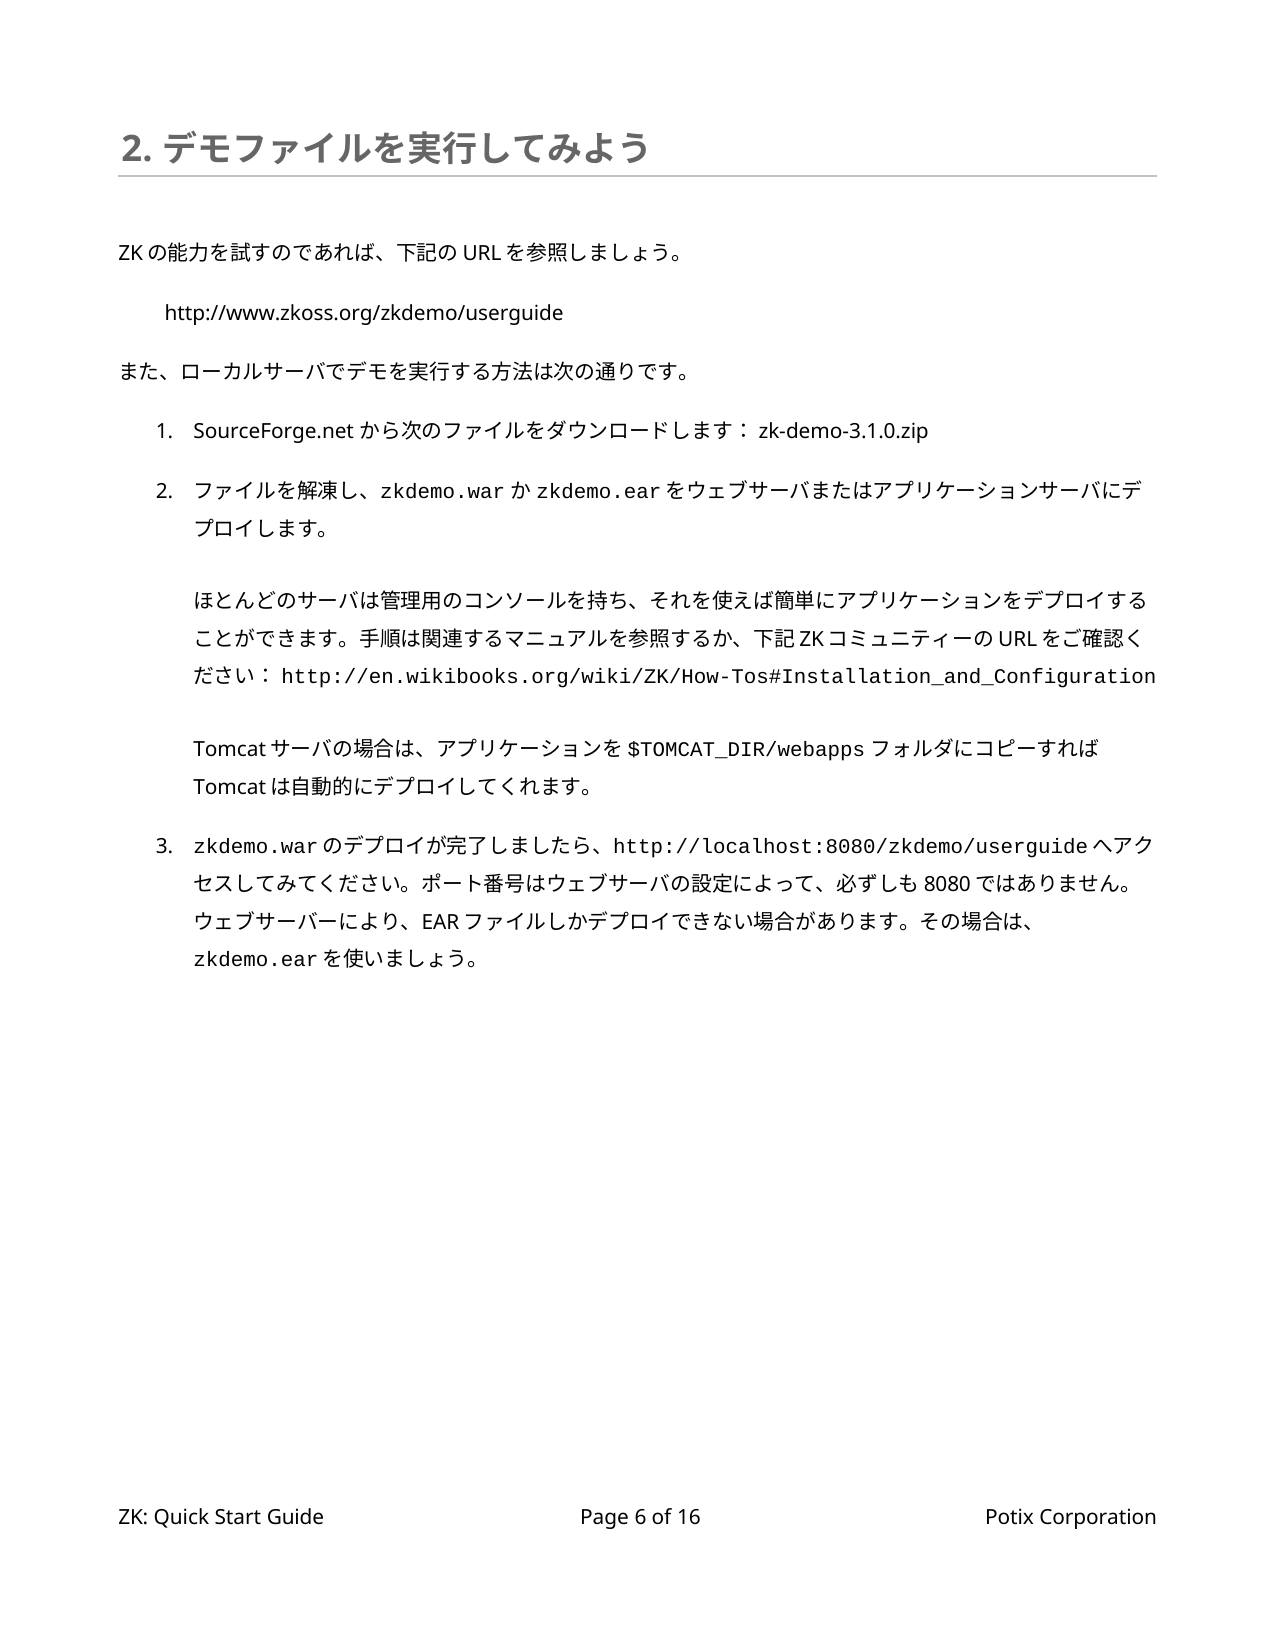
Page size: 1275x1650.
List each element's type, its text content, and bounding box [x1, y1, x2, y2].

text また、ローカルサーバでデモを実行する方法は次の通りです。 [118, 355, 1157, 385]
list SourceForge.net から次のファイルをダウンロードします： zk-demo-3.1.0.zip [156, 415, 1157, 445]
text ZKの能力を試すのであれば、下記のURLを参照しましょう。 [118, 236, 1157, 266]
list ファイルを解凍し、zkdemo.war か zkdemo.earをウェブサーバまたはアプリケーションサーバにデプロイします。 ほとんどのサーバは管理用のコンソールを持ち、それを使えば簡単にアプリケーションをデプロイすることができます。手順は関連するマニュアルを参照するか、下記ZKコミュニティーのURLをご確認ください： http://en.wikibooks.org/wiki/ZK/How-Tos#Installation_and_Configuration Tomcatサーバの場合は、アプリケーションを $TOMCAT_DIR/webapps フォルダにコピーすればTomcatは自動的にデプロイしてくれます。 [156, 474, 1157, 800]
text http://www.zkoss.org/zkdemo/userguide [118, 296, 1157, 326]
subtitle 2. デモファイルを実行してみよう [118, 118, 1157, 175]
list zkdemo.warのデプロイが完了しましたら、http://localhost:8080/zkdemo/userguideへアクセスしてみてください。ポート番号はウェブサーバの設定によって、必ずしも8080ではありません。ウェブサーバーにより、EARファイルしかデプロイできない場合があります。その場合は、zkdemo.earを使いましょう。 [156, 830, 1157, 973]
